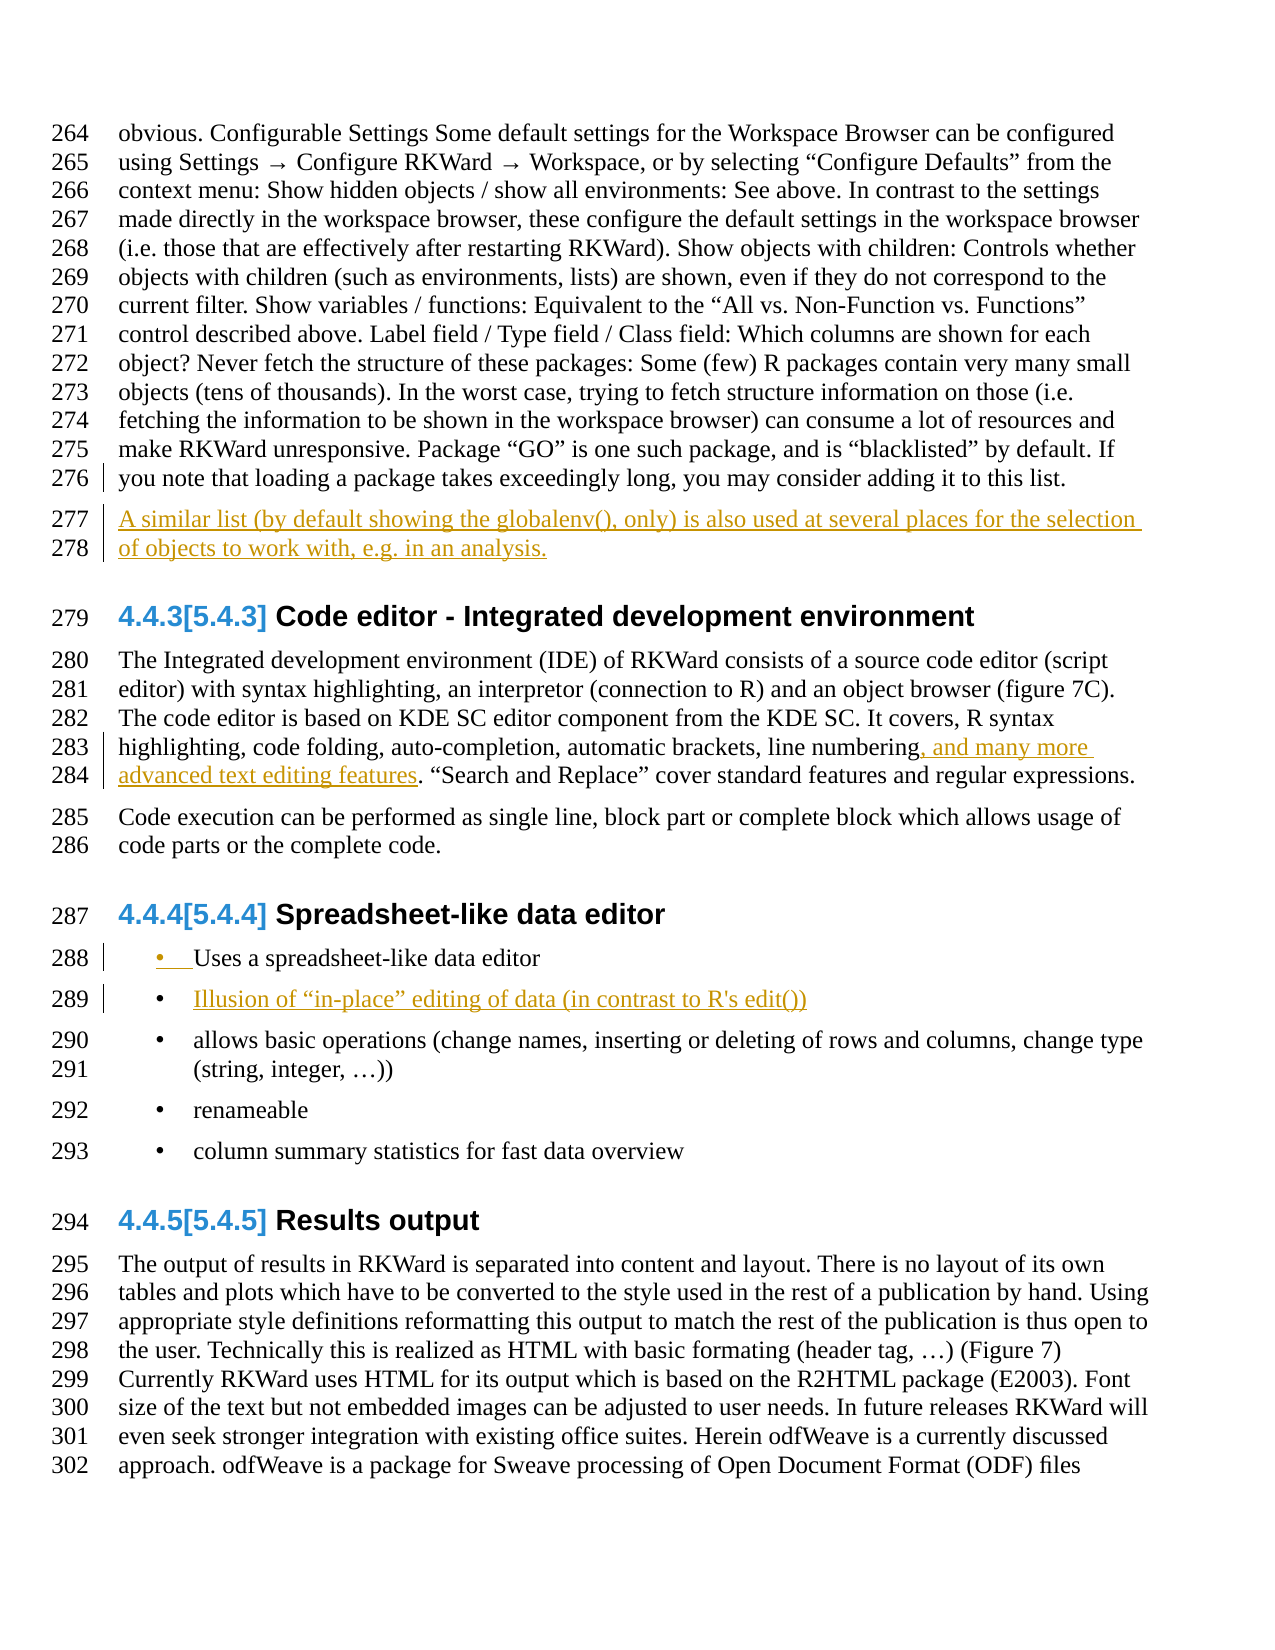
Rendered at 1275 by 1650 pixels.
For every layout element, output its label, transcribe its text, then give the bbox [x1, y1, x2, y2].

list allows basic operations (change names, inserting or deleting of rows and columns, change type (string, integer, …)) [156, 1025, 1157, 1083]
text obvious. Configurable Settings Some default settings for the Workspace Browser can be configured using Settings → Configure RKWard → Workspace, or by selecting “Configure Defaults” from the context menu: Show hidden objects / show all environments: See above. In contrast to the settings made directly in the workspace browser, these configure the default settings in the workspace browser (i.e. those that are effectively after restarting RKWard). Show objects with children: Controls whether objects with children (such as environments, lists) are shown, even if they do not correspond to the current filter. Show variables / functions: Equivalent to the “All vs. Non-Function vs. Functions” control described above. Label field / Type field / Class field: Which columns are shown for each object? Never fetch the structure of these packages: Some (few) R packages contain very many small objects (tens of thousands). In the worst case, trying to fetch structure information on those (i.e. fetching the information to be shown in the workspace browser) can consume a lot of resources and make RKWard unresponsive. Package “GO” is one such package, and is “blacklisted” by default. If you note that loading a package takes exceedingly long, you may consider adding it to this list. [118, 118, 1157, 492]
text The output of results in RKWard is separated into content and layout. There is no layout of its own tables and plots which have to be converted to the style used in the rest of a publication by hand. Using appropriate style definitions reformatting this output to match the rest of the publication is thus open to the user. Technically this is realized as HTML with basic formating (header tag, …) (Figure 7) Currently RKWard uses HTML for its output which is based on the R2HTML package (E2003). Font size of the text but not embedded images can be adjusted to user needs. In future releases RKWard will even seek stronger integration with existing office suites. Herein odfWeave is a currently discussed approach. odfWeave is a package for Sweave processing of Open Document Format (ODF) ﬁles [118, 1249, 1157, 1479]
list renameable [156, 1095, 1157, 1124]
list Illusion of “in-place” editing of data (in contrast to R's edit()) [156, 984, 1157, 1013]
list column summary statistics for fast data overview [156, 1136, 1157, 1165]
list Uses a spreadsheet-like data editor [156, 943, 1157, 971]
subtitle Code editor - Integrated development environment [118, 599, 1157, 633]
text Code execution can be performed as single line, block part or complete block which allows usage of code parts or the complete code. [118, 802, 1157, 859]
text A similar list (by default showing the globalenv(), only) is also used at several places for the selection of objects to work with, e.g. in an analysis. [118, 504, 1157, 562]
subtitle Spreadsheet-like data editor [118, 897, 1157, 930]
subtitle Results output [118, 1203, 1157, 1236]
text The Integrated development environment (IDE) of RKWard consists of a source code editor (script editor) with syntax highlighting, an interpretor (connection to R) and an object browser (figure 7C). The code editor is based on KDE SC editor component from the KDE SC. It covers, R syntax highlighting, code folding, auto-completion, automatic brackets, line numbering, and many more advanced text editing features. “Search and Replace” cover standard features and regular expressions. [118, 645, 1157, 789]
